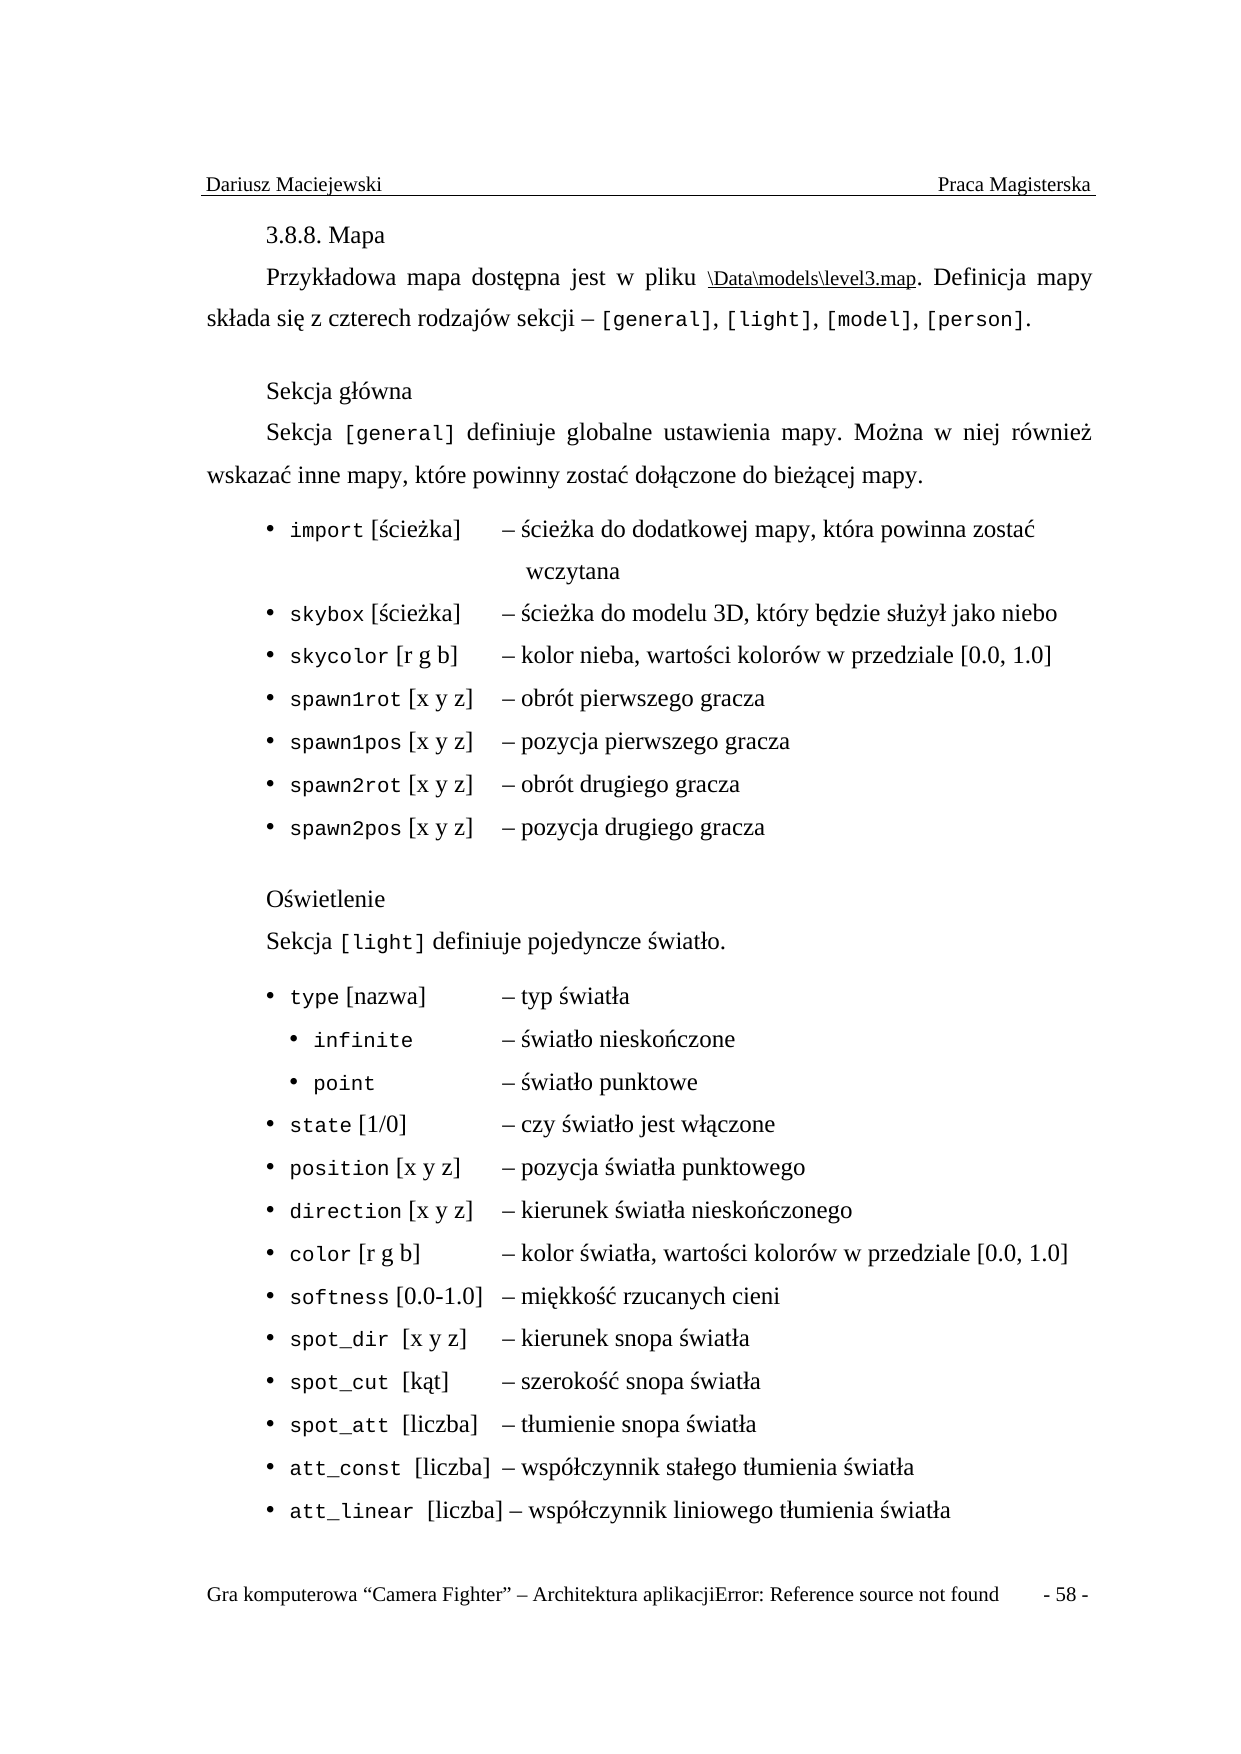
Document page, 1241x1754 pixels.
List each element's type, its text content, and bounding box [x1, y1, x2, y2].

list softness [0.0-1.0] – miękkość rzucanych cieni [266, 1282, 1092, 1310]
list position [x y z] – pozycja światła punktowego [266, 1153, 1092, 1182]
subtitle Mapa [207, 221, 1092, 249]
list skycolor [r g b] – kolor nieba, wartości kolorów w przedziale [0.0, 1.0] [266, 642, 1092, 670]
text Sekcja [light] definiuje pojedyncze światło. [207, 927, 1092, 955]
list att_linear [liczba] – współczynnik liniowego tłumienia światła [266, 1496, 1092, 1524]
list point – światło punktowe [289, 1068, 1092, 1096]
text Oświetlenie [207, 885, 1092, 913]
list spot_dir [x y z] – kierunek snopa światła [266, 1324, 1092, 1353]
list att_const [liczba] – współczynnik stałego tłumienia światła [266, 1453, 1092, 1482]
list type [nazwa] – typ światła [266, 982, 1092, 1011]
list spot_cut [kąt] – szerokość snopa światła [266, 1367, 1092, 1396]
list infinite – światło nieskończone [289, 1025, 1092, 1053]
list spawn2pos [x y z] – pozycja drugiego gracza [266, 813, 1092, 841]
list direction [x y z] – kierunek światła nieskończonego [266, 1196, 1092, 1225]
text Sekcja [general] definiuje globalne ustawienia mapy. Można w niej również wskazać inne mapy, które powinny zostać dołączone do bieżącej mapy. [207, 418, 1092, 488]
list import [ścieżka] – ścieżka do dodatkowej mapy, która powinna zostać wczytana [266, 515, 1092, 585]
list state [1/0] – czy światło jest włączone [266, 1111, 1092, 1139]
text Przykładowa mapa dostępna jest w pliku \Data\models\level3.map. Definicja mapy składa się z czterech rodzajów sekcji – [general], [light], [model], [person]. [207, 263, 1092, 333]
list spawn2rot [x y z] – obrót drugiego gracza [266, 770, 1092, 799]
list spawn1rot [x y z] – obrót pierwszego gracza [266, 684, 1092, 713]
list color [r g b] – kolor światła, wartości kolorów w przedziale [0.0, 1.0] [266, 1239, 1092, 1267]
list skybox [ścieżka] – ścieżka do modelu 3D, który będzie służył jako niebo [266, 599, 1092, 627]
text Sekcja główna [207, 377, 1092, 404]
list spot_att [liczba] – tłumienie snopa światła [266, 1410, 1092, 1439]
list spawn1pos [x y z] – pozycja pierwszego gracza [266, 727, 1092, 756]
